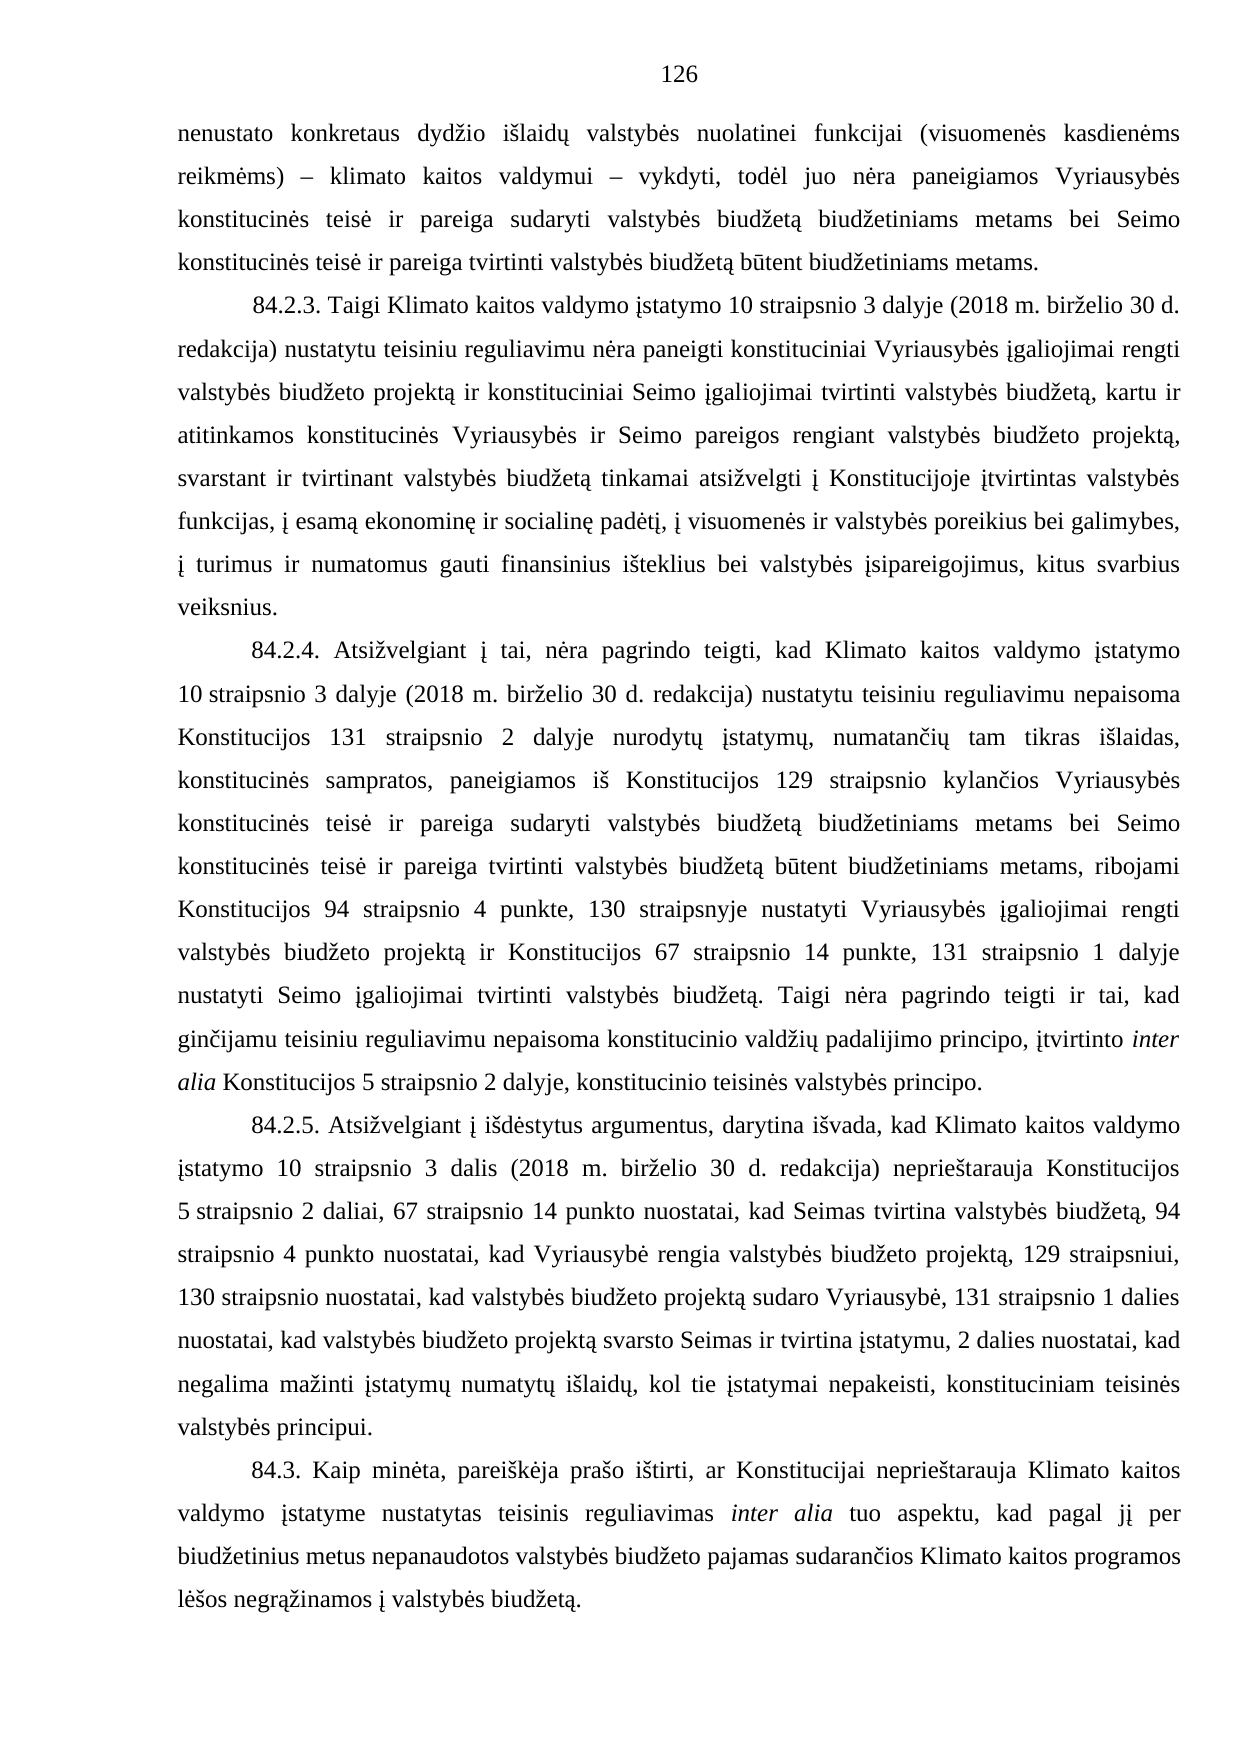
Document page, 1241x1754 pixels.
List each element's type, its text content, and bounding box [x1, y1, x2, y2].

text 84.2.3. Taigi Klimato kaitos valdymo įstatymo 10 straipsnio 3 dalyje (2018 m. birželio 30 d. redakcija) nustatytu teisiniu reguliavimu nėra paneigti konstituciniai Vyriausybės įgaliojimai rengti valstybės biudžeto projektą ir konstituciniai Seimo įgaliojimai tvirtinti valstybės biudžetą, kartu ir atitinkamos konstitucinės Vyriausybės ir Seimo pareigos rengiant valstybės biudžeto projektą, svarstant ir tvirtinant valstybės biudžetą tinkamai atsižvelgti į Konstitucijoje įtvirtintas valstybės funkcijas, į esamą ekonominę ir socialinę padėtį, į visuomenės ir valstybės poreikius bei galimybes, į turimus ir numatomus gauti finansinius išteklius bei valstybės įsipareigojimus, kitus svarbius veiksnius. [177, 291, 1181, 621]
text 84.2.4. Atsižvelgiant į tai, nėra pagrindo teigti, kad Klimato kaitos valdymo įstatymo 10 straipsnio 3 dalyje (2018 m. birželio 30 d. redakcija) nustatytu teisiniu reguliavimu nepaisoma Konstitucijos 131 straipsnio 2 dalyje nurodytų įstatymų, numatančių tam tikras išlaidas, konstitucinės sampratos, paneigiamos iš Konstitucijos 129 straipsnio kylančios Vyriausybės konstitucinės teisė ir pareiga sudaryti valstybės biudžetą biudžetiniams metams bei Seimo konstitucinės teisė ir pareiga tvirtinti valstybės biudžetą būtent biudžetiniams metams, ribojami Konstitucijos 94 straipsnio 4 punkte, 130 straipsnyje nustatyti Vyriausybės įgaliojimai rengti valstybės biudžeto projektą ir Konstitucijos 67 straipsnio 14 punkte, 131 straipsnio 1 dalyje nustatyti Seimo įgaliojimai tvirtinti valstybės biudžetą. Taigi nėra pagrindo teigti ir tai, kad ginčijamu teisiniu reguliavimu nepaisoma konstitucinio valdžių padalijimo principo, įtvirtinto inter alia Konstitucijos 5 straipsnio 2 dalyje, konstitucinio teisinės valstybės principo. [177, 636, 1181, 1096]
text 84.3. Kaip minėta, pareiškėja prašo ištirti, ar Konstitucijai neprieštarauja Klimato kaitos valdymo įstatyme nustatytas teisinis reguliavimas inter alia tuo aspektu, kad pagal jį per biudžetinius metus nepanaudotos valstybės biudžeto pajamas sudarančios Klimato kaitos programos lėšos negrąžinamos į valstybės biudžetą. [177, 1455, 1181, 1613]
text nenustato konkretaus dydžio išlaidų valstybės nuolatinei funkcijai (visuomenės kasdienėms reikmėms) – klimato kaitos valdymui – vykdyti, todėl juo nėra paneigiamos Vyriausybės konstitucinės teisė ir pareiga sudaryti valstybės biudžetą biudžetiniams metams bei Seimo konstitucinės teisė ir pareiga tvirtinti valstybės biudžetą būtent biudžetiniams metams. [177, 118, 1181, 276]
text 84.2.5. Atsižvelgiant į išdėstytus argumentus, darytina išvada, kad Klimato kaitos valdymo įstatymo 10 straipsnio 3 dalis (2018 m. birželio 30 d. redakcija) neprieštarauja Konstitucijos 5 straipsnio 2 daliai, 67 straipsnio 14 punkto nuostatai, kad Seimas tvirtina valstybės biudžetą, 94 straipsnio 4 punkto nuostatai, kad Vyriausybė rengia valstybės biudžeto projektą, 129 straipsniui, 130 straipsnio nuostatai, kad valstybės biudžeto projektą sudaro Vyriausybė, 131 straipsnio 1 dalies nuostatai, kad valstybės biudžeto projektą svarsto Seimas ir tvirtina įstatymu, 2 dalies nuostatai, kad negalima mažinti įstatymų numatytų išlaidų, kol tie įstatymai nepakeisti, konstituciniam teisinės valstybės principui. [177, 1110, 1181, 1441]
